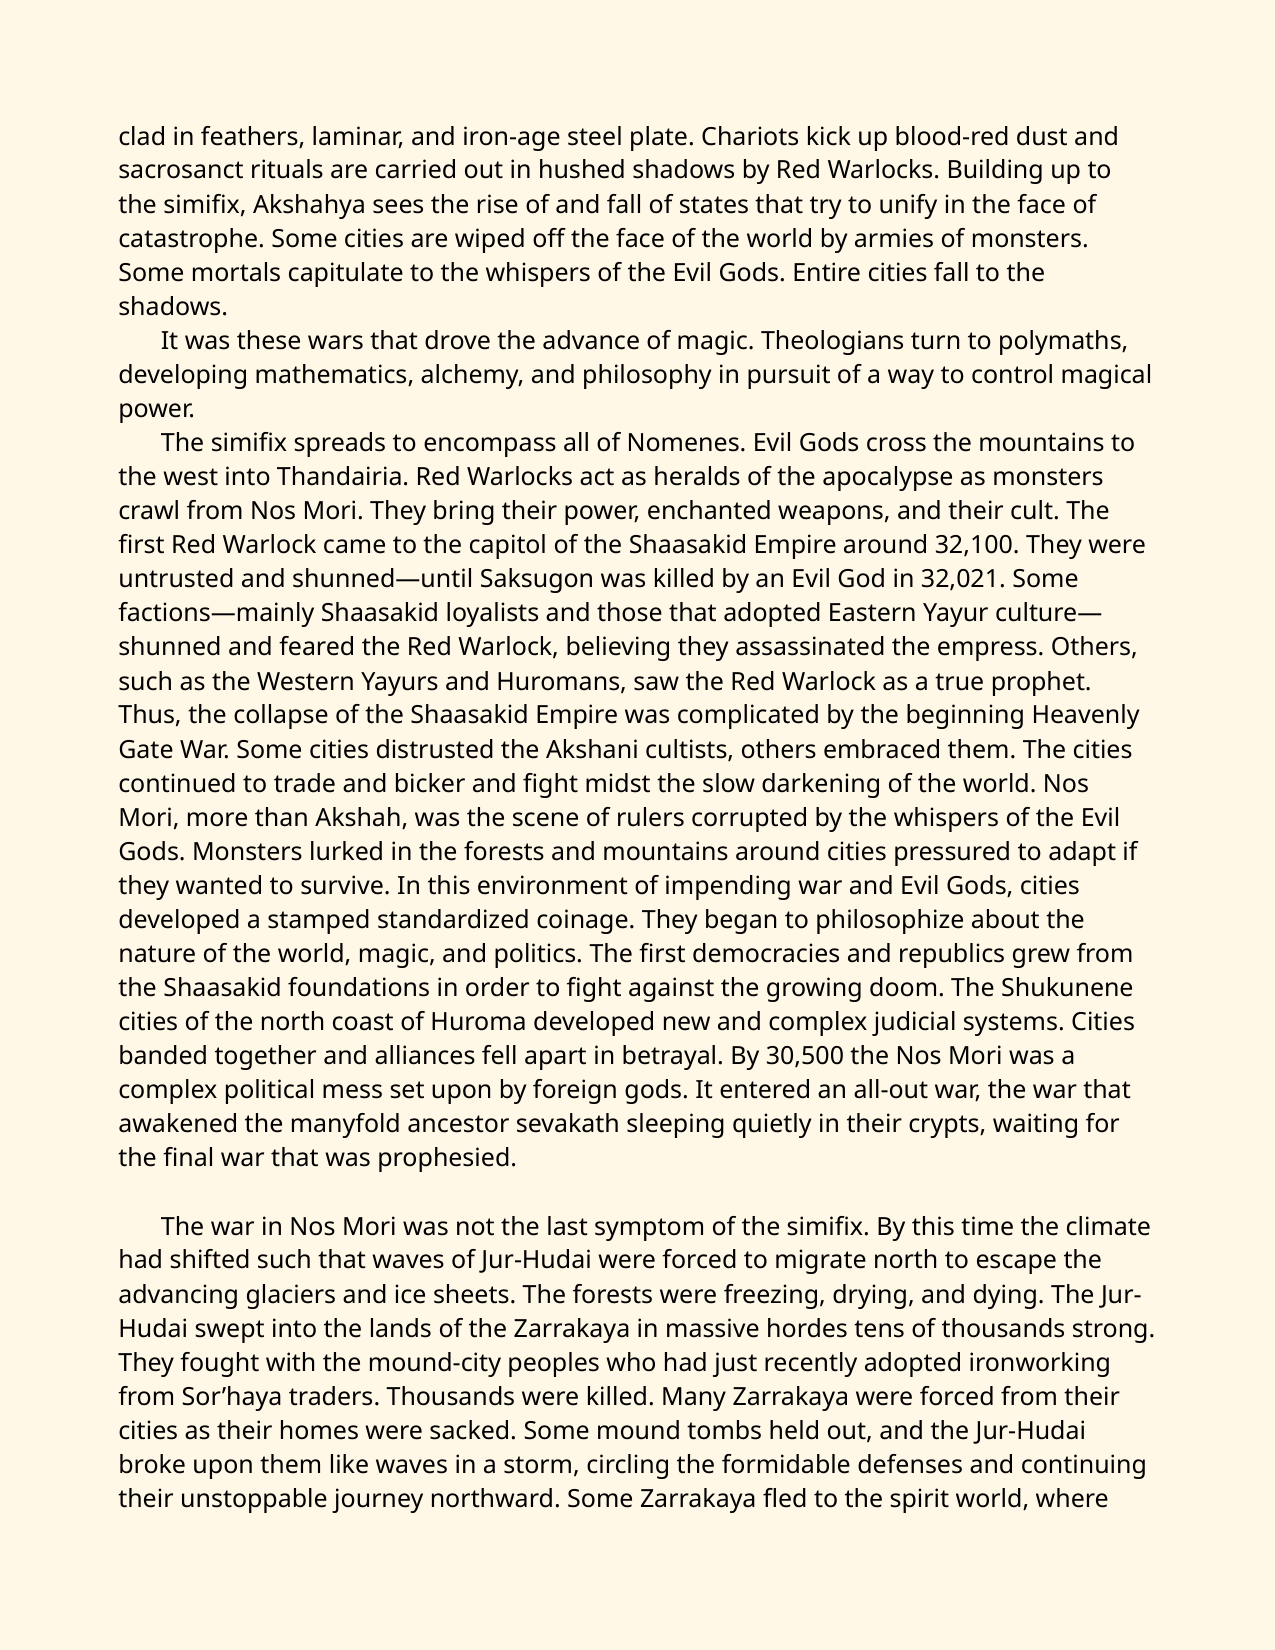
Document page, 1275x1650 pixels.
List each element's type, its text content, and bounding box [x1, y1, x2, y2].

text clad in feathers, laminar, and iron-age steel plate. Chariots kick up blood-red dust and sacrosanct rituals are carried out in hushed shadows by Red Warlocks. Building up to the simifix, Akshahya sees the rise of and fall of states that try to unify in the face of catastrophe. Some cities are wiped off the face of the world by armies of monsters. Some mortals capitulate to the whispers of the Evil Gods. Entire cities fall to the shadows. [118, 118, 1157, 322]
text The simifix spreads to encompass all of Nomenes. Evil Gods cross the mountains to the west into Thandairia. Red Warlocks act as heralds of the apocalypse as monsters crawl from Nos Mori. They bring their power, enchanted weapons, and their cult. The first Red Warlock came to the capitol of the Shaasakid Empire around 32,100. They were untrusted and shunned—until Saksugon was killed by an Evil God in 32,021. Some factions—mainly Shaasakid loyalists and those that adopted Eastern Yayur culture—shunned and feared the Red Warlock, believing they assassinated the empress. Others, such as the Western Yayurs and Huromans, saw the Red Warlock as a true prophet. Thus, the collapse of the Shaasakid Empire was complicated by the beginning Heavenly Gate War. Some cities distrusted the Akshani cultists, others embraced them. The cities continued to trade and bicker and fight midst the slow darkening of the world. Nos Mori, more than Akshah, was the scene of rulers corrupted by the whispers of the Evil Gods. Monsters lurked in the forests and mountains around cities pressured to adapt if they wanted to survive. In this environment of impending war and Evil Gods, cities developed a stamped standardized coinage. They began to philosophize about the nature of the world, magic, and politics. The first democracies and republics grew from the Shaasakid foundations in order to fight against the growing doom. The Shukunene cities of the north coast of Huroma developed new and complex judicial systems. Cities banded together and alliances fell apart in betrayal. By 30,500 the Nos Mori was a complex political mess set upon by foreign gods. It entered an all-out war, the war that awakened the manyfold ancestor sevakath sleeping quietly in their crypts, waiting for the final war that was prophesied. [118, 425, 1157, 1174]
text It was these wars that drove the advance of magic. Theologians turn to polymaths, developing mathematics, alchemy, and philosophy in pursuit of a way to control magical power. [118, 322, 1157, 425]
text The war in Nos Mori was not the last symptom of the simifix. By this time the climate had shifted such that waves of Jur-Hudai were forced to migrate north to escape the advancing glaciers and ice sheets. The forests were freezing, drying, and dying. The Jur-Hudai swept into the lands of the Zarrakaya in massive hordes tens of thousands strong. They fought with the mound-city peoples who had just recently adopted ironworking from Sor’haya traders. Thousands were killed. Many Zarrakaya were forced from their cities as their homes were sacked. Some mound tombs held out, and the Jur-Hudai broke upon them like waves in a storm, circling the formidable defenses and continuing their unstoppable journey northward. Some Zarrakaya fled to the spirit world, where [118, 1208, 1157, 1515]
